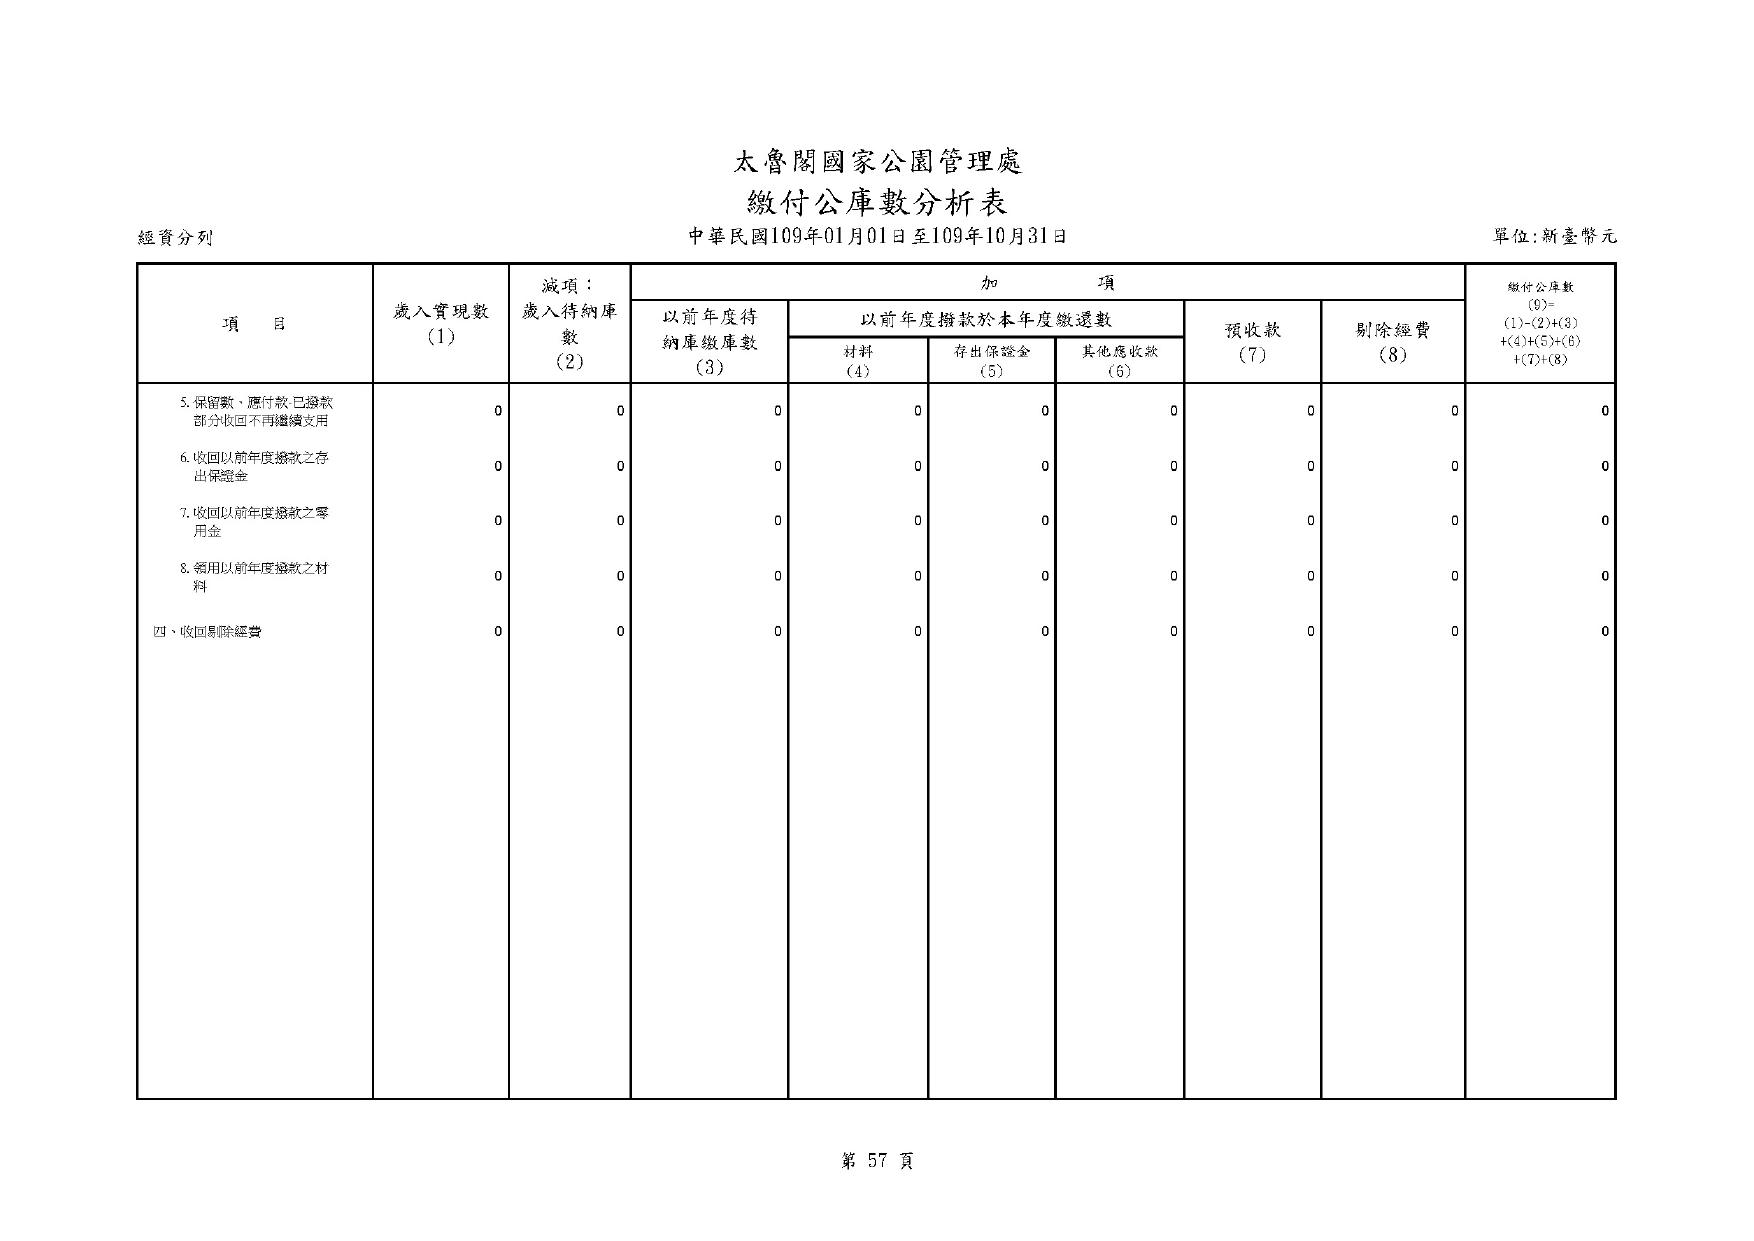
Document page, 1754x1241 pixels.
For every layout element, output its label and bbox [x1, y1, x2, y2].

picture [59, 59, 1695, 1216]
